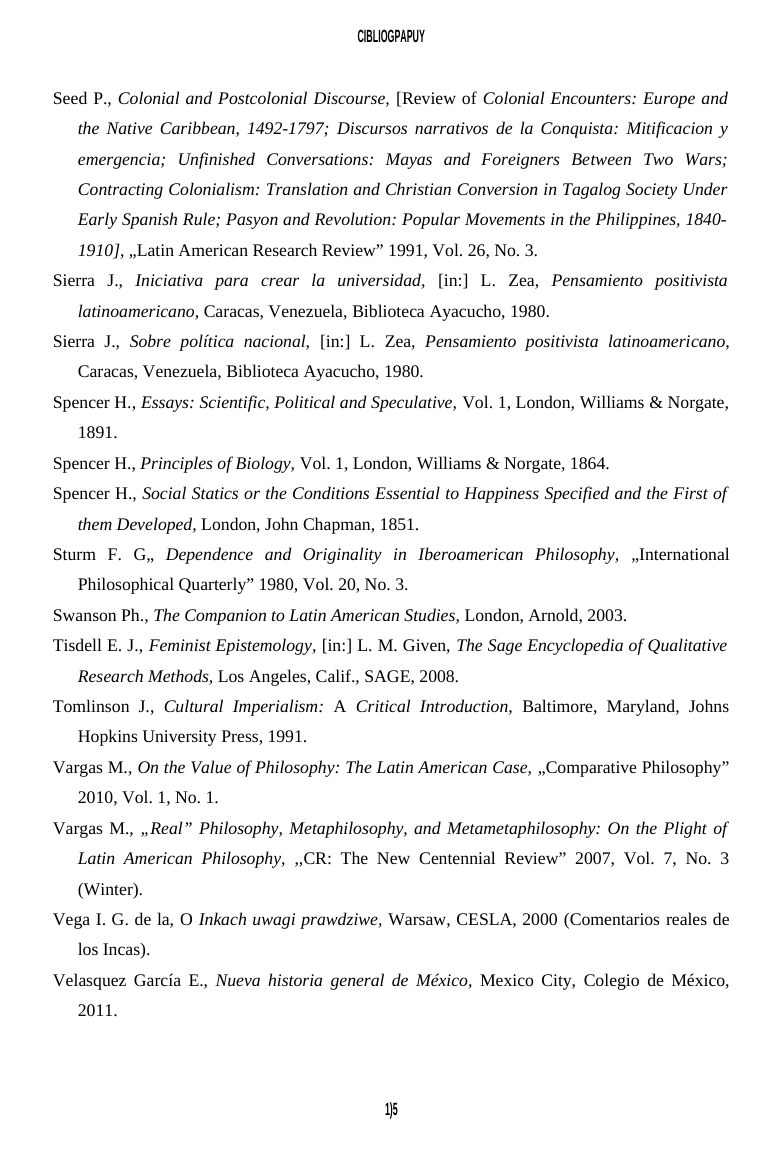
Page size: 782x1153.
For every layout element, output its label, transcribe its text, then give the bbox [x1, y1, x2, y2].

text Seed P., Colonial and Postcolonial Discourse, [Review of Colonial Encounters: Eu­rope and the Native Caribbean, 1492-1797; Discursos narrativos de la Conquista: Mitificacion y emergencia; Unfinished Conversations: Mayas and Foreigners Be­tween Two Wars; Contracting Colonialism: Translation and Christian Conversion in Tagalog Society Under Early Spanish Rule; Pasyon and Revolution: Popular Movements in the Philippines, 1840-1910], „Latin American Research Review” 1991, Vol. 26, No. 3. [53, 87, 729, 260]
text Spencer H., Principles of Biology, Vol. 1, London, Williams & Norgate, 1864. [53, 452, 729, 473]
text Swanson Ph., The Companion to Latin American Studies, London, Arnold, 2003. [53, 604, 729, 625]
text Tisdell E. J., Feminist Epistemology, [in:] L. M. Given, The Sage Encyclopedia of Qualitative Research Methods, Los Angeles, Calif., SAGE, 2008. [53, 635, 729, 686]
text Vargas M., On the Value of Philosophy: The Latin American Case, „Comparative Philosophy” 2010, Vol. 1, No. 1. [53, 757, 729, 807]
text Spencer H., Social Statics or the Conditions Essential to Happiness Specified and the First of them Developed, London, John Chapman, 1851. [53, 483, 729, 534]
text Tomlinson J., Cultural Imperialism: A Critical Introduction, Baltimore, Maryland, Johns Hopkins University Press, 1991. [53, 696, 729, 747]
text Spencer H., Essays: Scientific, Political and Speculative, Vol. 1, London, Williams & Norgate, 1891. [53, 392, 729, 442]
text Sturm F. G„ Dependence and Originality in Iberoamerican Philosophy, „Interna­tional Philosophical Quarterly” 1980, Vol. 20, No. 3. [53, 544, 729, 594]
text CIBLIOGPAPUY [53, 26, 729, 46]
text Sierra J., Iniciativa para crear la universidad, [in:] L. Zea, Pensamiento positivista latinoamericano, Caracas, Venezuela, Biblioteca Ayacucho, 1980. [53, 270, 729, 321]
text Sierra J., Sobre política nacional, [in:] L. Zea, Pensamiento positivista latinoameri­cano, Caracas, Venezuela, Biblioteca Ayacucho, 1980. [53, 331, 729, 382]
text Velasquez García E., Nueva historia general de México, Mexico City, Colegio de México, 2011. [53, 969, 729, 1020]
text Vega I. G. de la, О Inkach uwagi prawdziwe, Warsaw, CESLA, 2000 (Comentarios reales de los Incas). [53, 909, 729, 959]
text Vargas M., „Real” Philosophy, Metaphilosophy, and Metametaphilosophy: On the Plight of Latin American Philosophy, ,,CR: The New Centennial Review” 2007, Vol. 7, No. 3 (Winter). [53, 817, 729, 899]
text 1)5 [53, 1099, 729, 1119]
